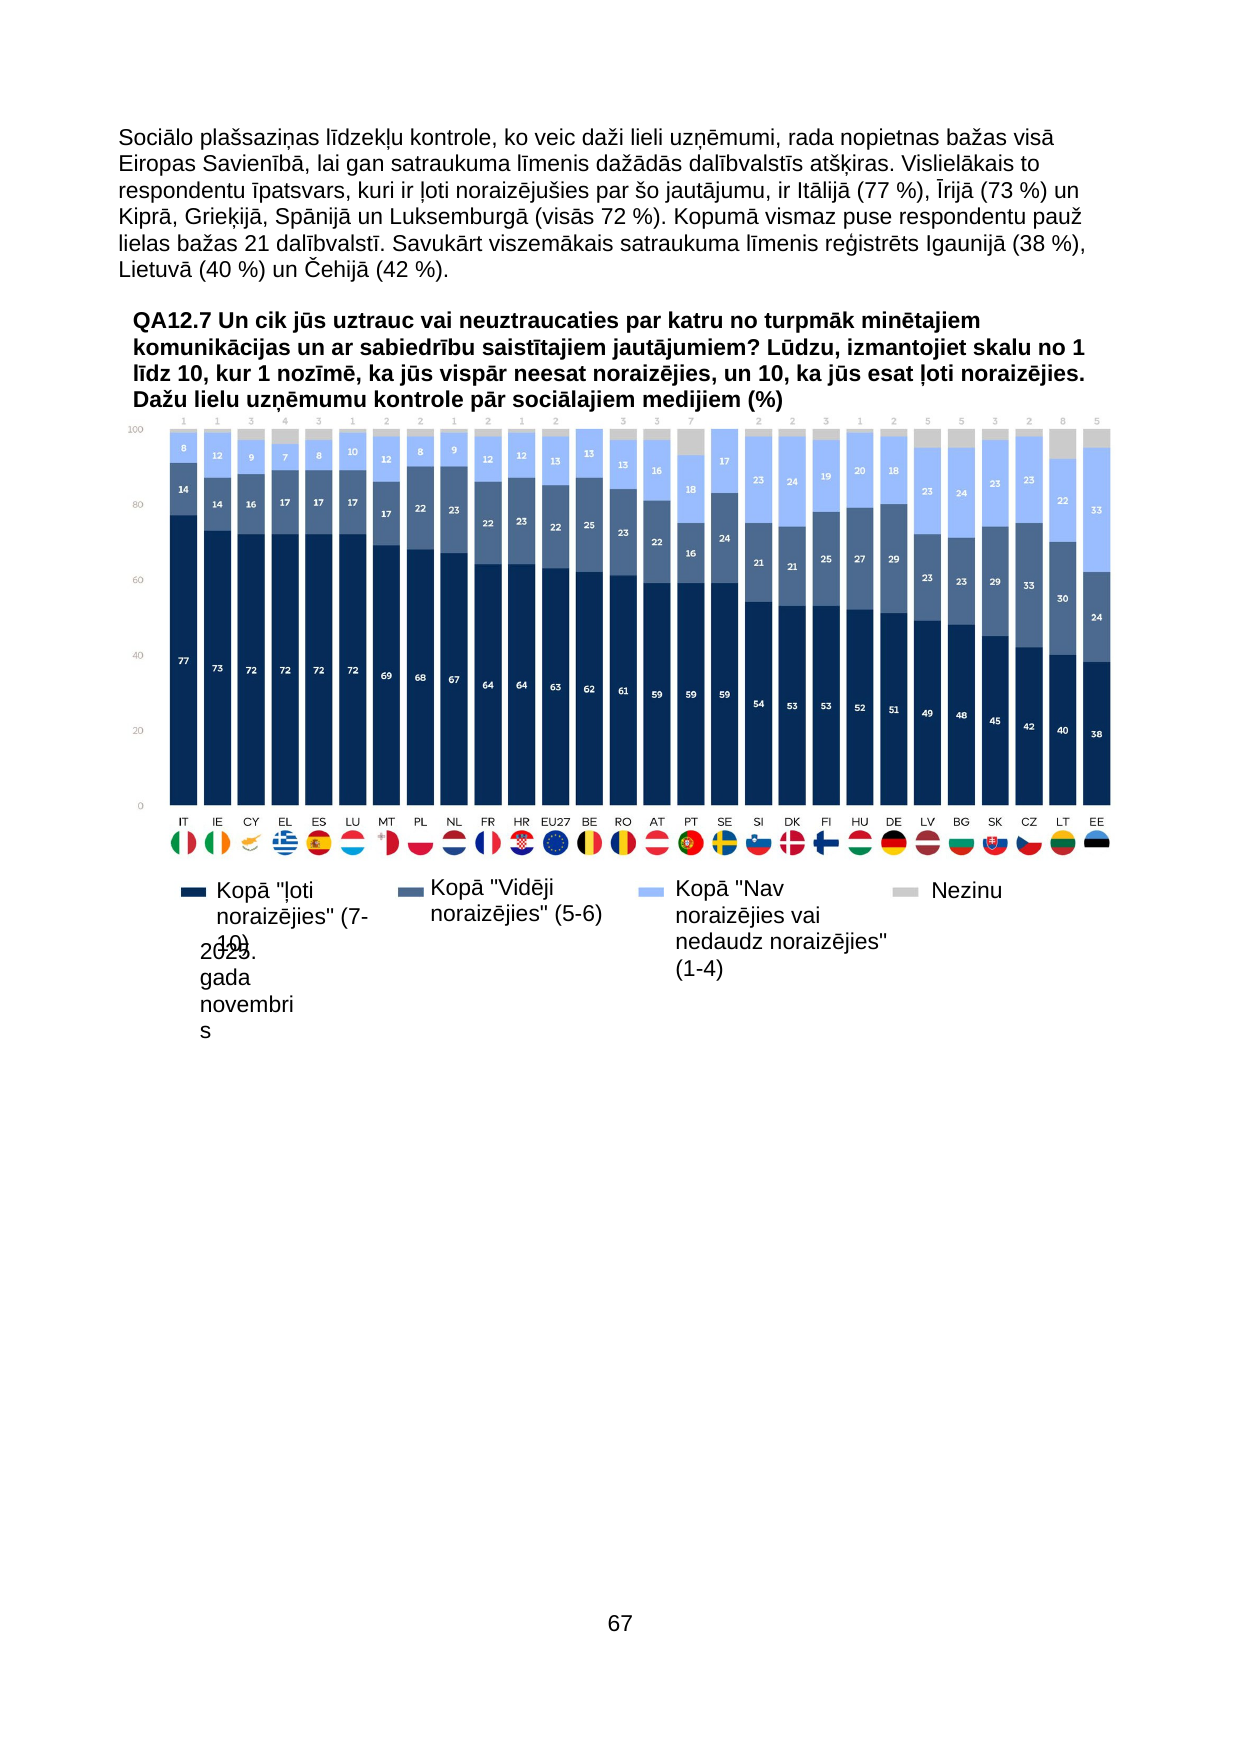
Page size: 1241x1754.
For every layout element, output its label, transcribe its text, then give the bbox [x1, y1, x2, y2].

text Sociālo plašsaziņas līdzekļu kontrole, ko veic daži lieli uzņēmumi, rada nopietnas bažas visā Eiropas Savienībā, lai gan satraukuma līmenis dažādās dalībvalstīs atšķiras. Vislielākais to respondentu īpatsvars, kuri ir ļoti noraizējušies par šo jautājumu, ir Itālijā (77 %), Īrijā (73 %) un Kiprā, Grieķijā, Spānijā un Luksemburgā (visās 72 %). Kopumā vismaz puse respondentu pauž lielas bažas 21 dalībvalstī. Savukārt viszemākais satraukuma līmenis reģistrēts Igaunijā (38 %), Lietuvā (40 %) un Čehijā (42 %). [118, 124, 1122, 282]
picture [173, 878, 923, 900]
picture [123, 413, 1117, 865]
